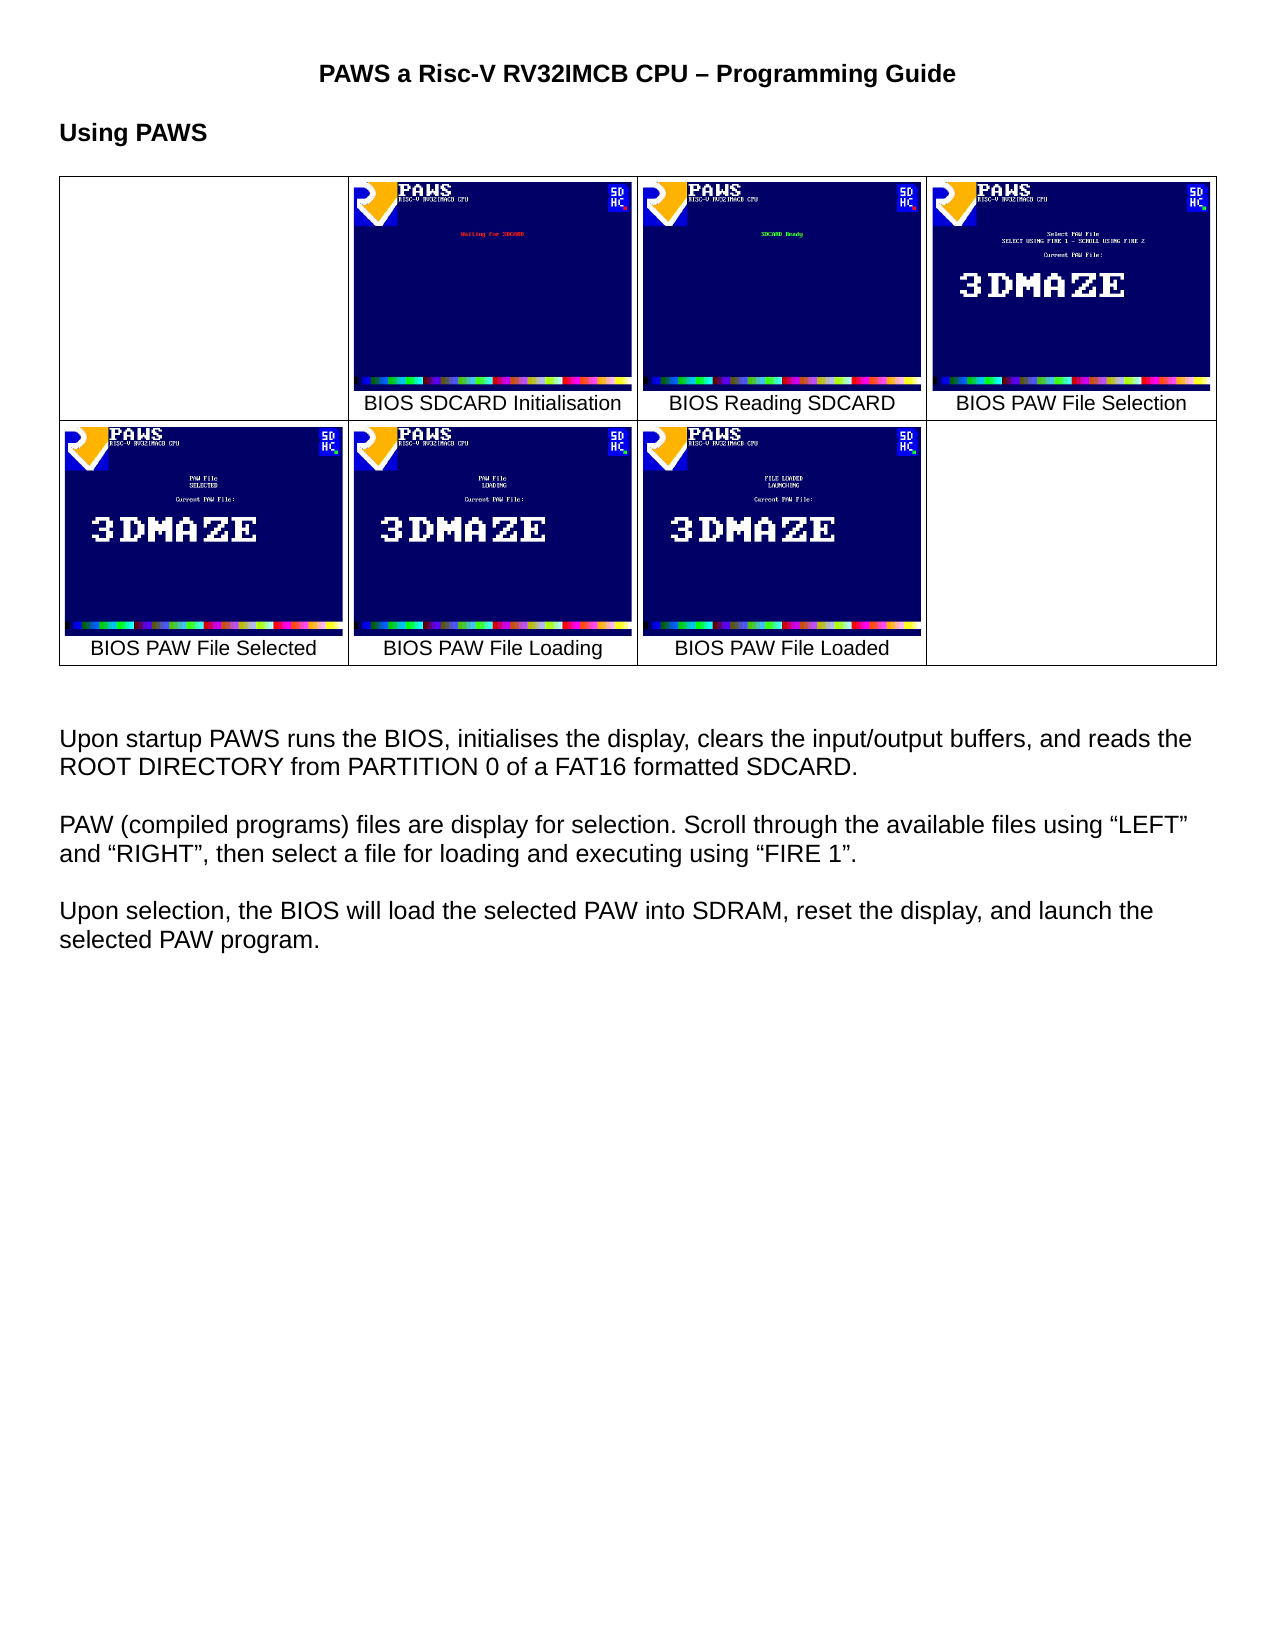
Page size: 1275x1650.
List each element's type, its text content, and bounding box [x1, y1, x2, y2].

table_header BIOS SDCARD Initialisation [349, 177, 637, 420]
table_cell [927, 421, 1216, 665]
picture [64, 427, 343, 636]
text Upon selection, the BIOS will load the selected PAW into SDRAM, reset the display, and launch the selected PAW program. [59, 896, 1216, 954]
table_cell BIOS PAW File Loaded [638, 421, 926, 665]
table_header [60, 177, 348, 420]
text Using PAWS [59, 118, 1216, 147]
table_cell BIOS PAW File Loading [349, 421, 637, 665]
text Upon startup PAWS runs the BIOS, initialises the display, clears the input/output buffers, and reads the ROOT DIRECTORY from PARTITION 0 of a FAT16 formatted SDCARD. [59, 724, 1216, 781]
picture [353, 427, 632, 636]
picture [353, 182, 632, 391]
table_cell BIOS PAW File Selected [60, 421, 348, 665]
picture [932, 182, 1211, 391]
picture [643, 427, 921, 636]
table_header BIOS PAW File Selection [927, 177, 1216, 420]
text PAW (compiled programs) files are display for selection. Scroll through the available files using “LEFT” and “RIGHT”, then select a file for loading and executing using “FIRE 1”. [59, 810, 1216, 867]
picture [643, 182, 921, 391]
table_header BIOS Reading SDCARD [638, 177, 926, 420]
